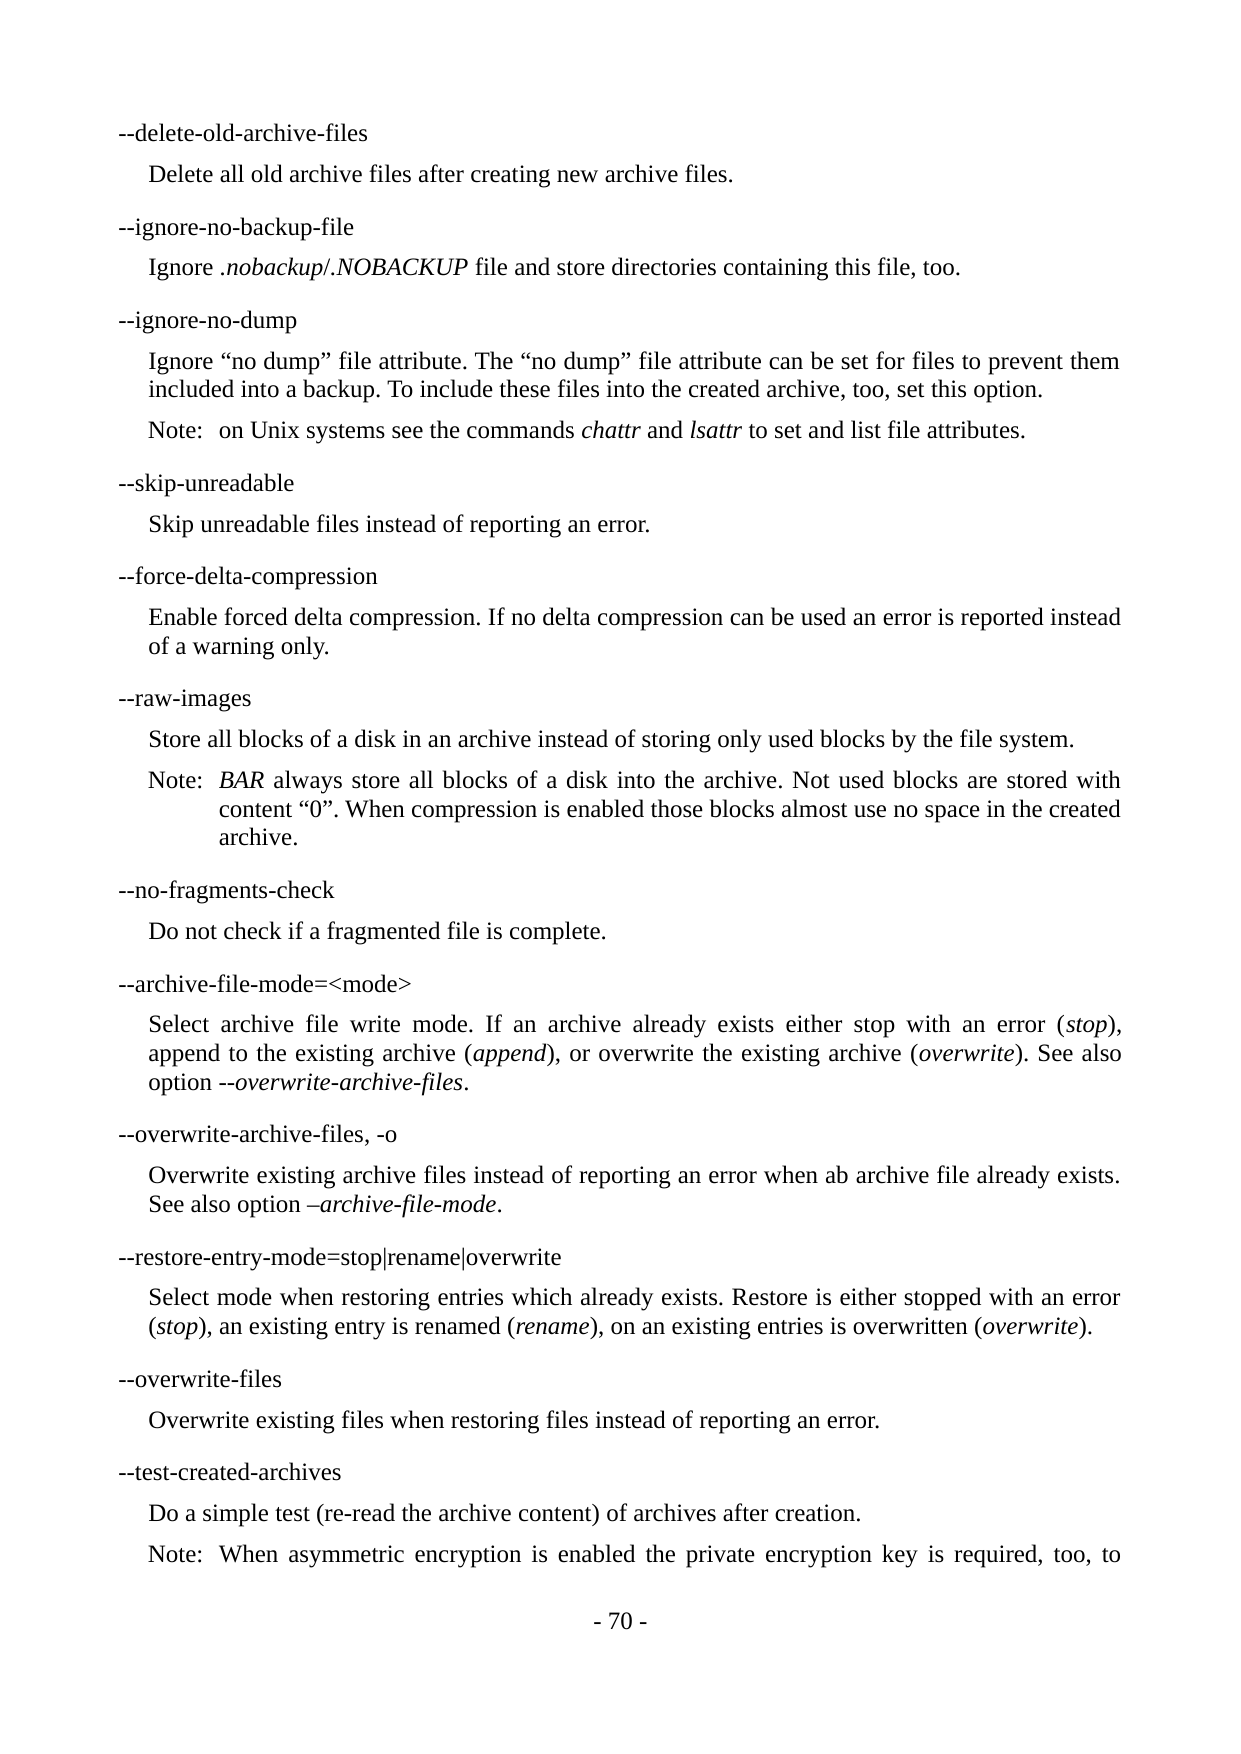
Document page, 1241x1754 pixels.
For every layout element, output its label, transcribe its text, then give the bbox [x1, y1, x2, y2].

text Note: BAR always store all blocks of a disk into the archive. Not used blocks are stored with content “0”. When compression is enabled those blocks almost use no space in the created archive. [148, 765, 1122, 851]
text Note: When asymmetric encryption is enabled the private encryption key is required, too, to [148, 1539, 1122, 1568]
title --overwrite-files [118, 1364, 1122, 1393]
text Overwrite existing files when restoring files instead of reporting an error. [148, 1405, 1122, 1433]
title --force-delta-compression [118, 561, 1122, 590]
title --test-created-archives [118, 1457, 1122, 1486]
title --ignore-no-backup-file [118, 212, 1122, 240]
text Ignore .nobackup/.NOBACKUP file and store directories containing this file, too. [148, 252, 1122, 281]
title --delete-old-archive-files [118, 118, 1122, 147]
text Delete all old archive files after creating new archive files. [148, 159, 1122, 188]
text Skip unreadable files instead of reporting an error. [148, 509, 1122, 537]
title --overwrite-archive-files, -o [118, 1119, 1122, 1148]
text Store all blocks of a disk in an archive instead of storing only used blocks by the file system. [148, 724, 1122, 753]
text Select mode when restoring entries which already exists. Restore is either stopped with an error (stop), an existing entry is renamed (rename), on an existing entries is overwritten (overwrite). [148, 1282, 1122, 1340]
title --no-fragments-check [118, 875, 1122, 904]
title --ignore-no-dump [118, 305, 1122, 334]
title --skip-unreadable [118, 468, 1122, 497]
text Enable forced delta compression. If no delta compression can be used an error is reported instead of a warning only. [148, 602, 1122, 659]
text Select archive file write mode. If an archive already exists either stop with an error (stop), append to the existing archive (append), or overwrite the existing archive (overwrite). See also option --overwrite-archive-files. [148, 1009, 1122, 1096]
title --raw-images [118, 683, 1122, 712]
title --restore-entry-mode=stop|rename|overwrite [118, 1242, 1122, 1271]
text Ignore “no dump” file attribute. The “no dump” file attribute can be set for files to prevent them included into a backup. To include these files into the created archive, too, set this option. [148, 346, 1122, 403]
title --archive-file-mode=<mode> [118, 969, 1122, 997]
text Overwrite existing archive files instead of reporting an error when ab archive file already exists. See also option –archive-file-mode. [148, 1160, 1122, 1218]
text Note: on Unix systems see the commands chattr and lsattr to set and list file attributes. [148, 415, 1122, 444]
text Do a simple test (re-read the archive content) of archives after creation. [148, 1498, 1122, 1527]
text Do not check if a fragmented file is complete. [148, 916, 1122, 945]
